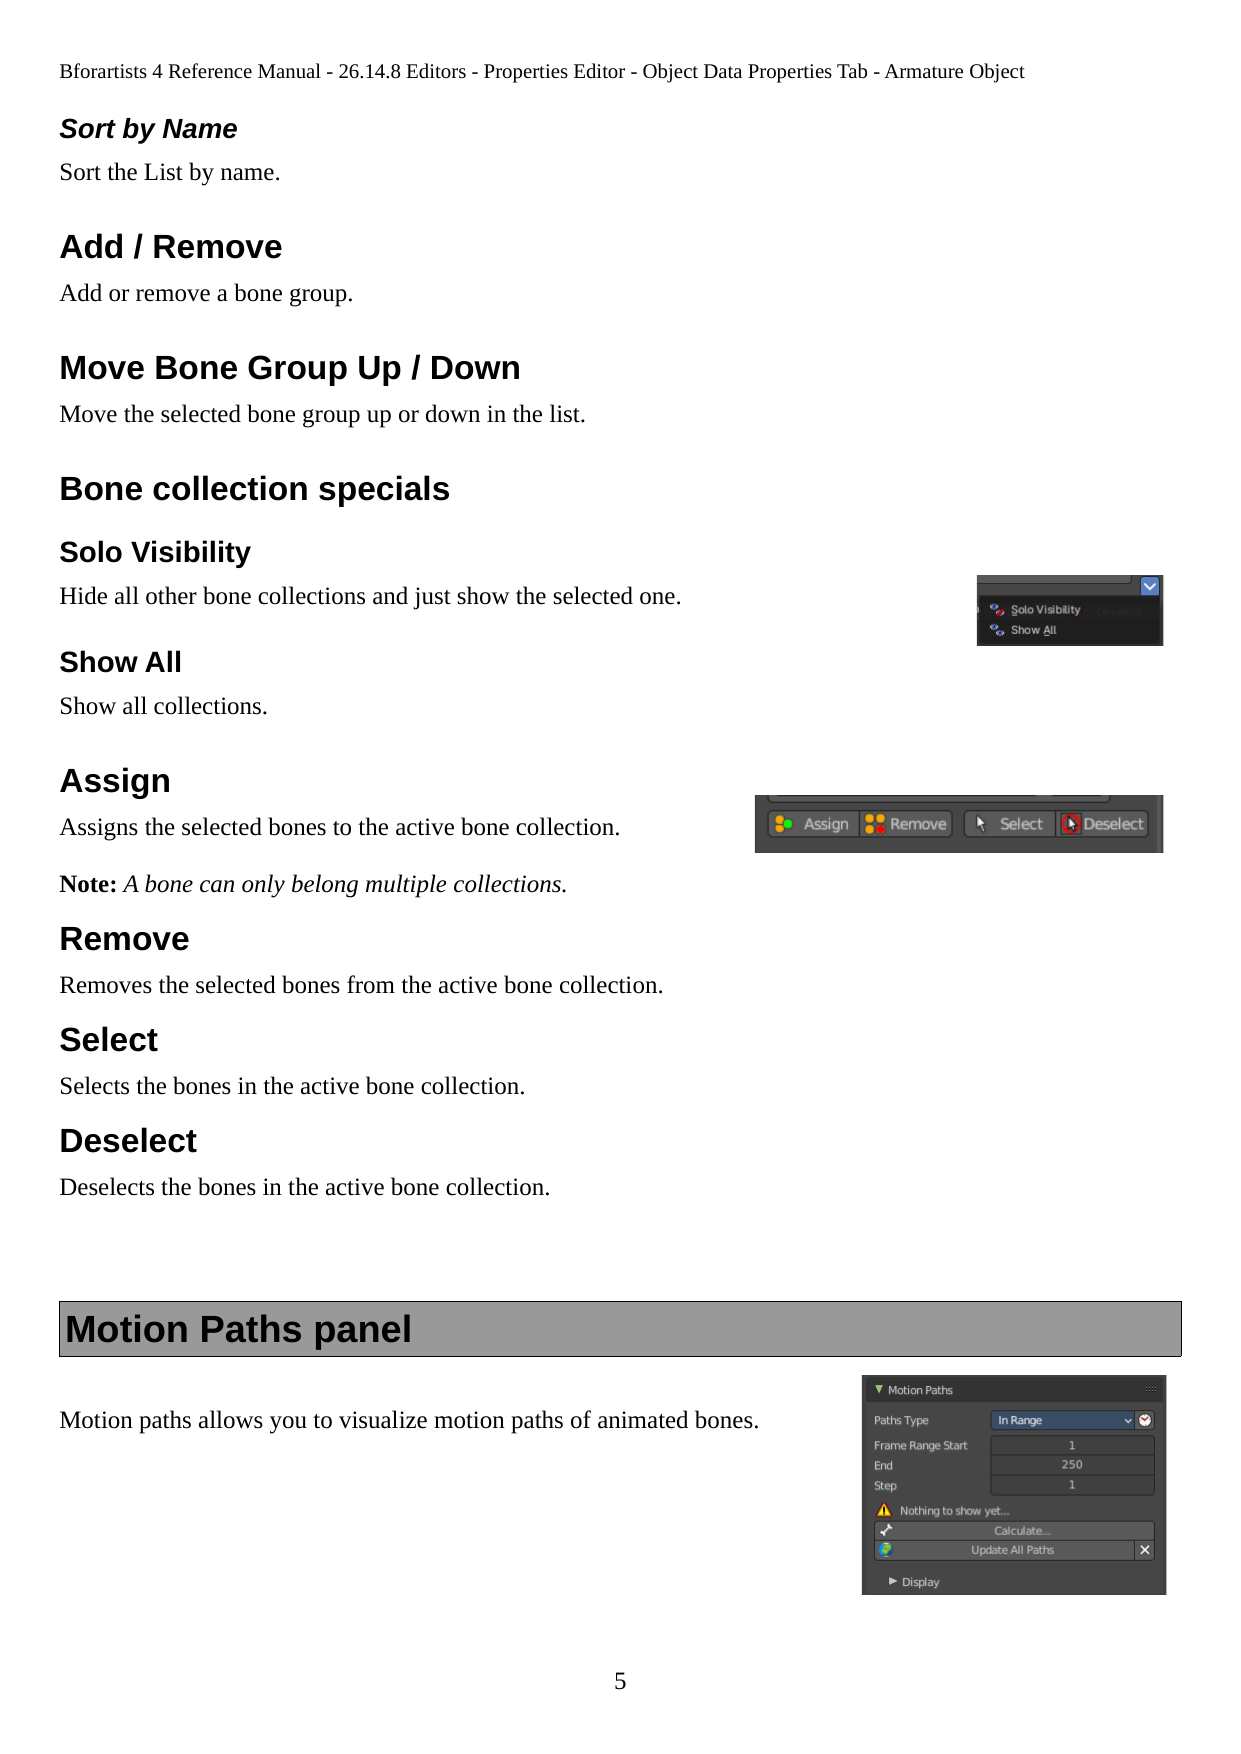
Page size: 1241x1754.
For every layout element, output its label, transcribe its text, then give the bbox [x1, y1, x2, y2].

subtitle Remove [59, 919, 1181, 958]
subtitle Select [59, 1020, 1181, 1058]
text Move the selected bone group up or down in the list. [59, 399, 1181, 428]
text Sort the List by name. [59, 157, 1181, 186]
subtitle Show All [59, 644, 1181, 678]
picture [976, 575, 1164, 646]
picture [754, 795, 1164, 853]
text Add or remove a bone group. [59, 278, 1181, 307]
picture [861, 1375, 1167, 1595]
subtitle Solo Visibility [59, 535, 1181, 568]
text Assigns the selected bones to the active bone collection. [59, 812, 754, 841]
text Note: A bone can only belong multiple collections. [59, 869, 1181, 898]
subtitle Add / Remove [59, 227, 1181, 266]
text Removes the selected bones from the active bone collection. [59, 970, 1181, 999]
text Selects the bones in the active bone collection. [59, 1071, 1181, 1099]
text Show all collections. [59, 691, 1181, 719]
subtitle Move Bone Group Up / Down [59, 348, 1181, 387]
subtitle Deselect [59, 1120, 1181, 1159]
text Hide all other bone collections and just show the selected one. [59, 581, 976, 610]
text Motion paths allows you to visualize motion paths of animated bones. [59, 1405, 861, 1434]
subtitle Bone collection specials [59, 469, 1181, 508]
subtitle Assign [59, 761, 1181, 799]
table_header Motion Paths panel [60, 1302, 1181, 1356]
text Deselects the bones in the active bone collection. [59, 1172, 1181, 1200]
subtitle Sort by Name [59, 113, 1181, 144]
